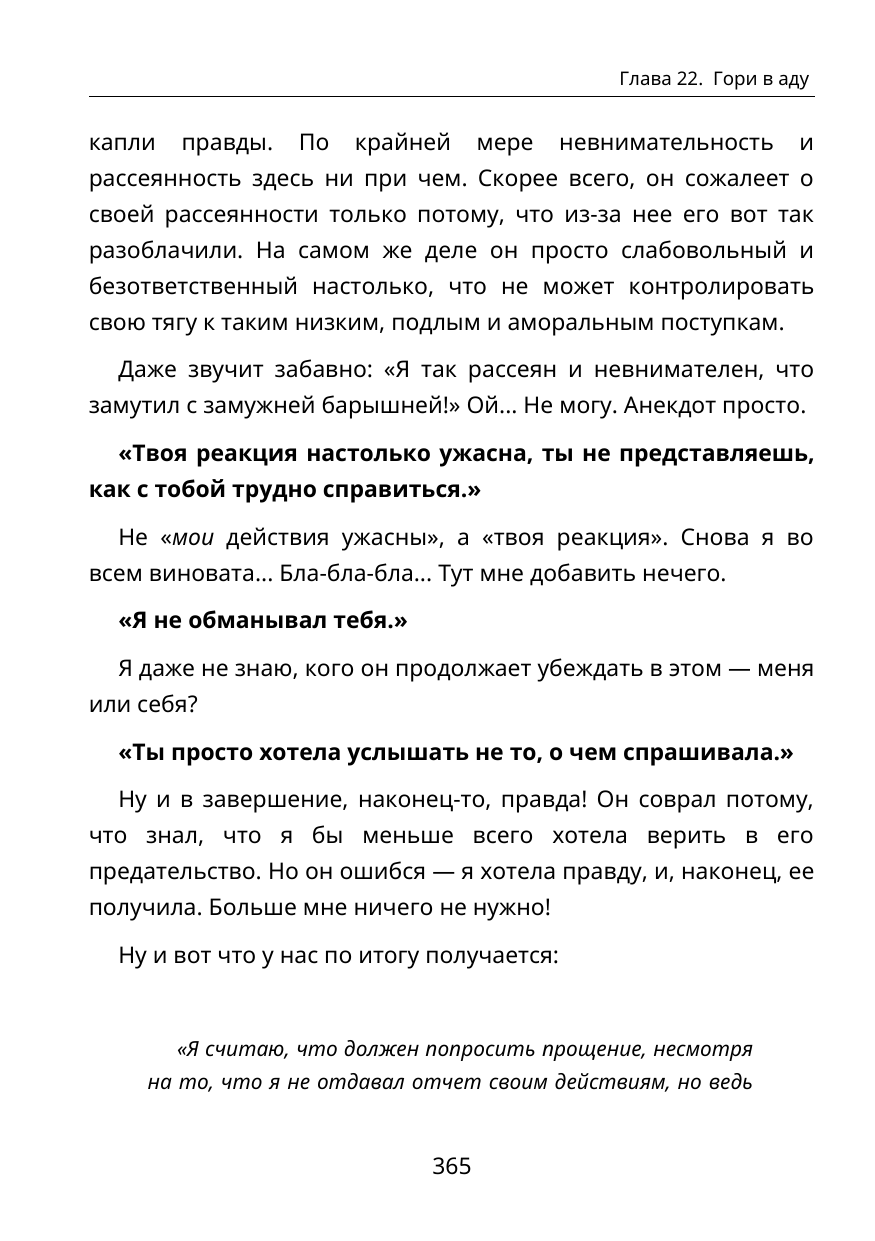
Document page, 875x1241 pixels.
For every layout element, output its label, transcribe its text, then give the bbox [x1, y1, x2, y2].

text Я даже не знаю, кого он продолжает убеждать в этом — меня или себя? [88, 652, 815, 719]
text Не «мои действия ужасны», а «твоя реакция». Снова я во всем виновата... Бла-бла-бла... Тут мне добавить нечего. [88, 521, 815, 588]
text «Ты просто хотела услышать не то, о чем спрашивала.» [88, 736, 815, 767]
text Ну и вот что у нас по итогу получается: [88, 939, 815, 970]
text Даже звучит забавно: «Я так рассеян и невнимателен, что замутил с замужней барышней!» Ой... Не могу. Анекдот просто. [88, 353, 815, 421]
text капли правды. По крайней мере невнимательность и рассеянность здесь ни при чем. Скорее всего, он сожалеет о своей рассеянности только потому, что из-за нее его вот так разоблачили. На самом же деле он просто слабовольный и безответственный настолько, что не может контролировать свою тягу к таким низким, подлым и аморальным поступкам. [88, 126, 815, 337]
text «Я считаю, что должен попросить прощение, несмотря на то, что я не отдавал отчет своим действиям, но ведь [147, 1034, 756, 1095]
text Ну и в завершение, наконец-то, правда! Он соврал потому, что знал, что я бы меньше всего хотела верить в его предательство. Но он ошибся — я хотела правду, и, наконец, ее получила. Больше мне ничего не нужно! [88, 783, 815, 922]
text «Твоя реакция настолько ужасна, ты не представляешь, как с тобой трудно справиться.» [88, 437, 815, 504]
text «Я не обманывал тебя.» [88, 604, 815, 636]
